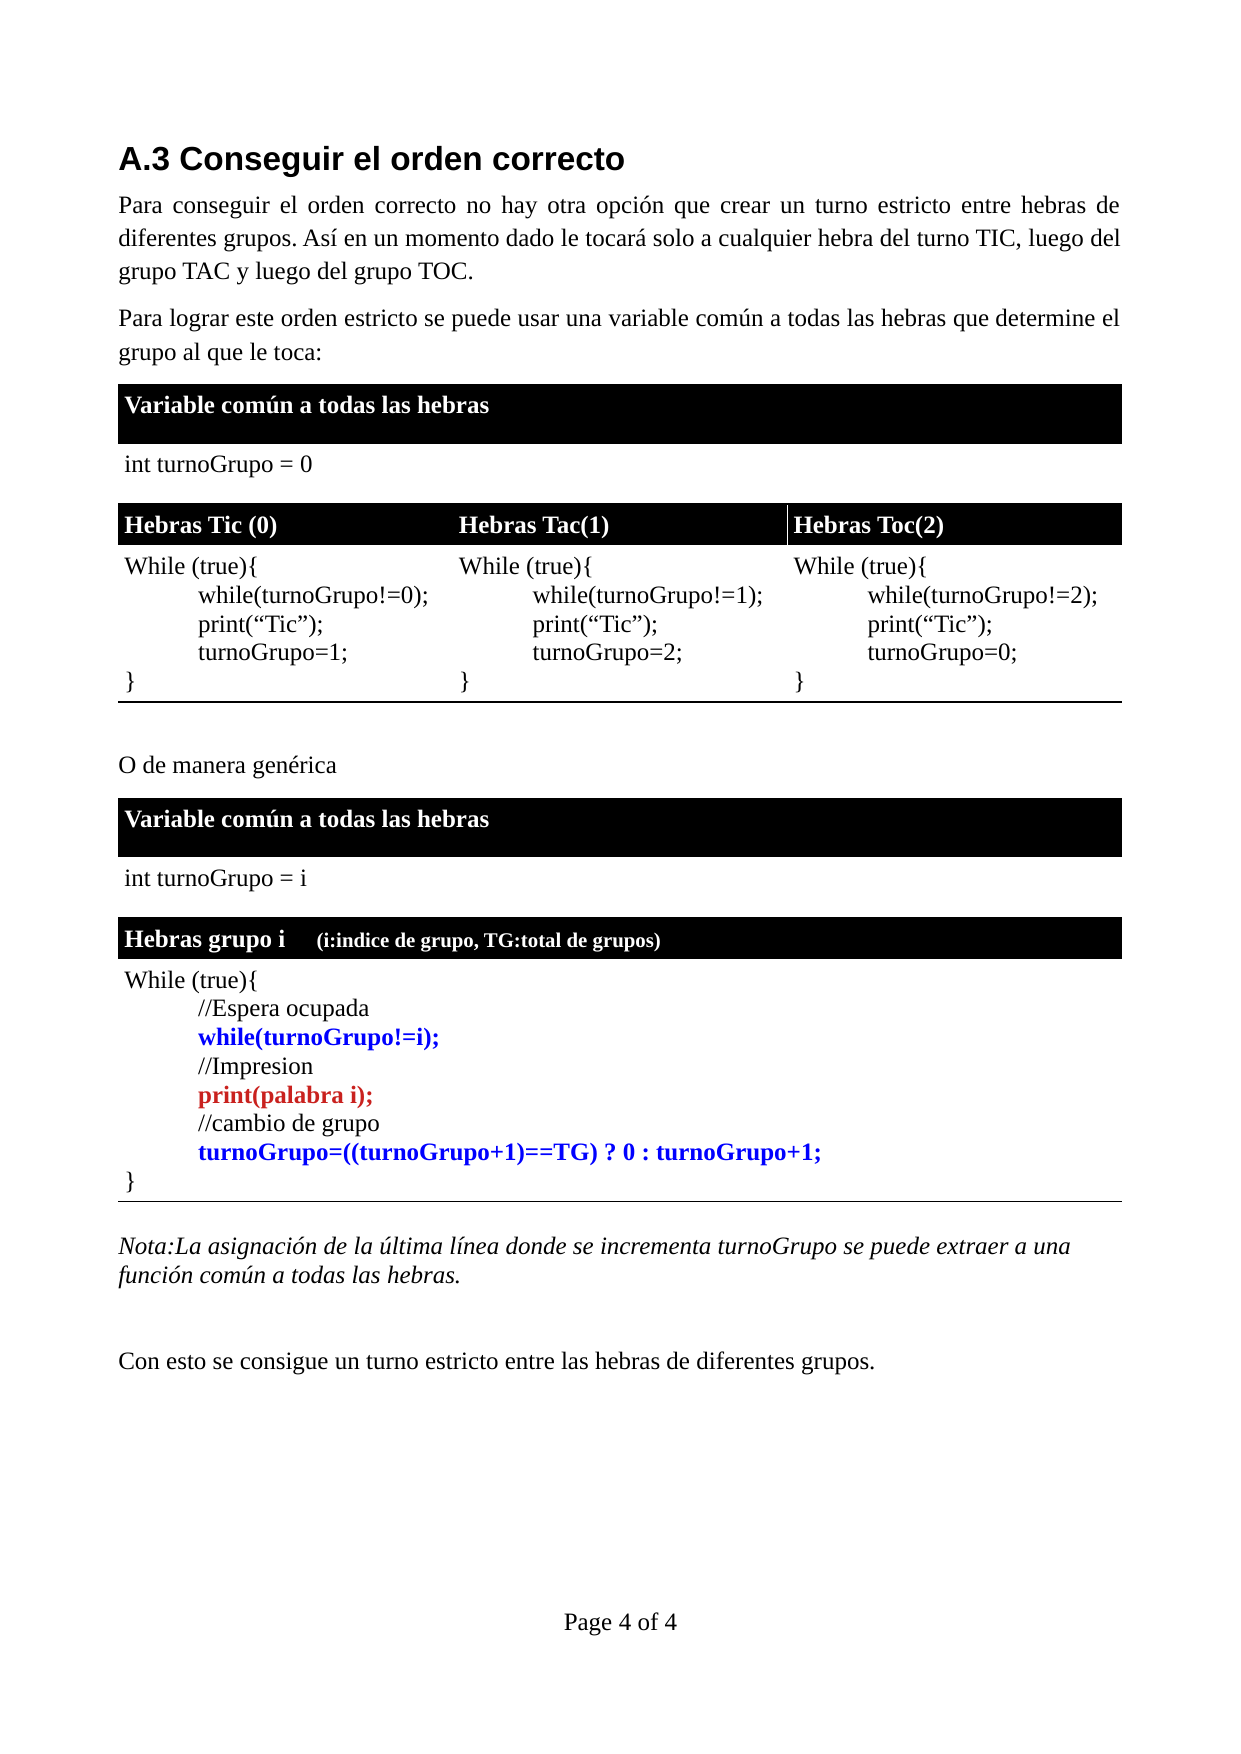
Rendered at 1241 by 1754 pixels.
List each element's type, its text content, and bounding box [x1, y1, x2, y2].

table_cell While (true){ while(turnoGrupo!=0); print(“Tic”); turnoGrupo=1; } [118, 545, 453, 701]
text O de manera genérica [118, 750, 1122, 779]
table_cell While (true){ while(turnoGrupo!=1); print(“Tic”); turnoGrupo=2; } [453, 545, 787, 701]
text Nota:La asignación de la última línea donde se incrementa turnoGrupo se puede extraer a una función común a todas las hebras. [118, 1231, 1122, 1288]
table_cell int turnoGrupo = 0 [118, 444, 1122, 503]
text Con esto se consigue un turno estricto entre las hebras de diferentes grupos. [118, 1346, 1122, 1375]
text Para conseguir el orden correcto no hay otra opción que crear un turno estricto entre hebras de diferentes grupos. Así en un momento dado le tocará solo a cualquier hebra del turno TIC, luego del grupo TAC y luego del grupo TOC. [118, 190, 1122, 285]
table_header Hebras Toc(2) [788, 505, 1122, 545]
table_header Variable común a todas las hebras [118, 798, 1122, 857]
table_header Variable común a todas las hebras [118, 384, 1122, 444]
text Para lograr este orden estricto se puede usar una variable común a todas las hebras que determine el grupo al que le toca: [118, 303, 1122, 365]
table_cell While (true){ while(turnoGrupo!=2); print(“Tic”); turnoGrupo=0; } [788, 545, 1122, 701]
table_header Hebras Tic (0) [118, 505, 453, 545]
table_cell While (true){ //Espera ocupada while(turnoGrupo!=i); //Impresion print(palabra i); //cambio de grupo turnoGrupo=((turnoGrupo+1)==TG) ? 0 : turnoGrupo+1; } [118, 959, 1122, 1201]
subtitle A.3 Conseguir el orden correcto [118, 139, 1122, 177]
table_header Hebras grupo i (i:indice de grupo, TG:total de grupos) [118, 918, 1122, 959]
table_cell int turnoGrupo = i [118, 857, 1122, 917]
table_header Hebras Tac(1) [453, 505, 787, 545]
